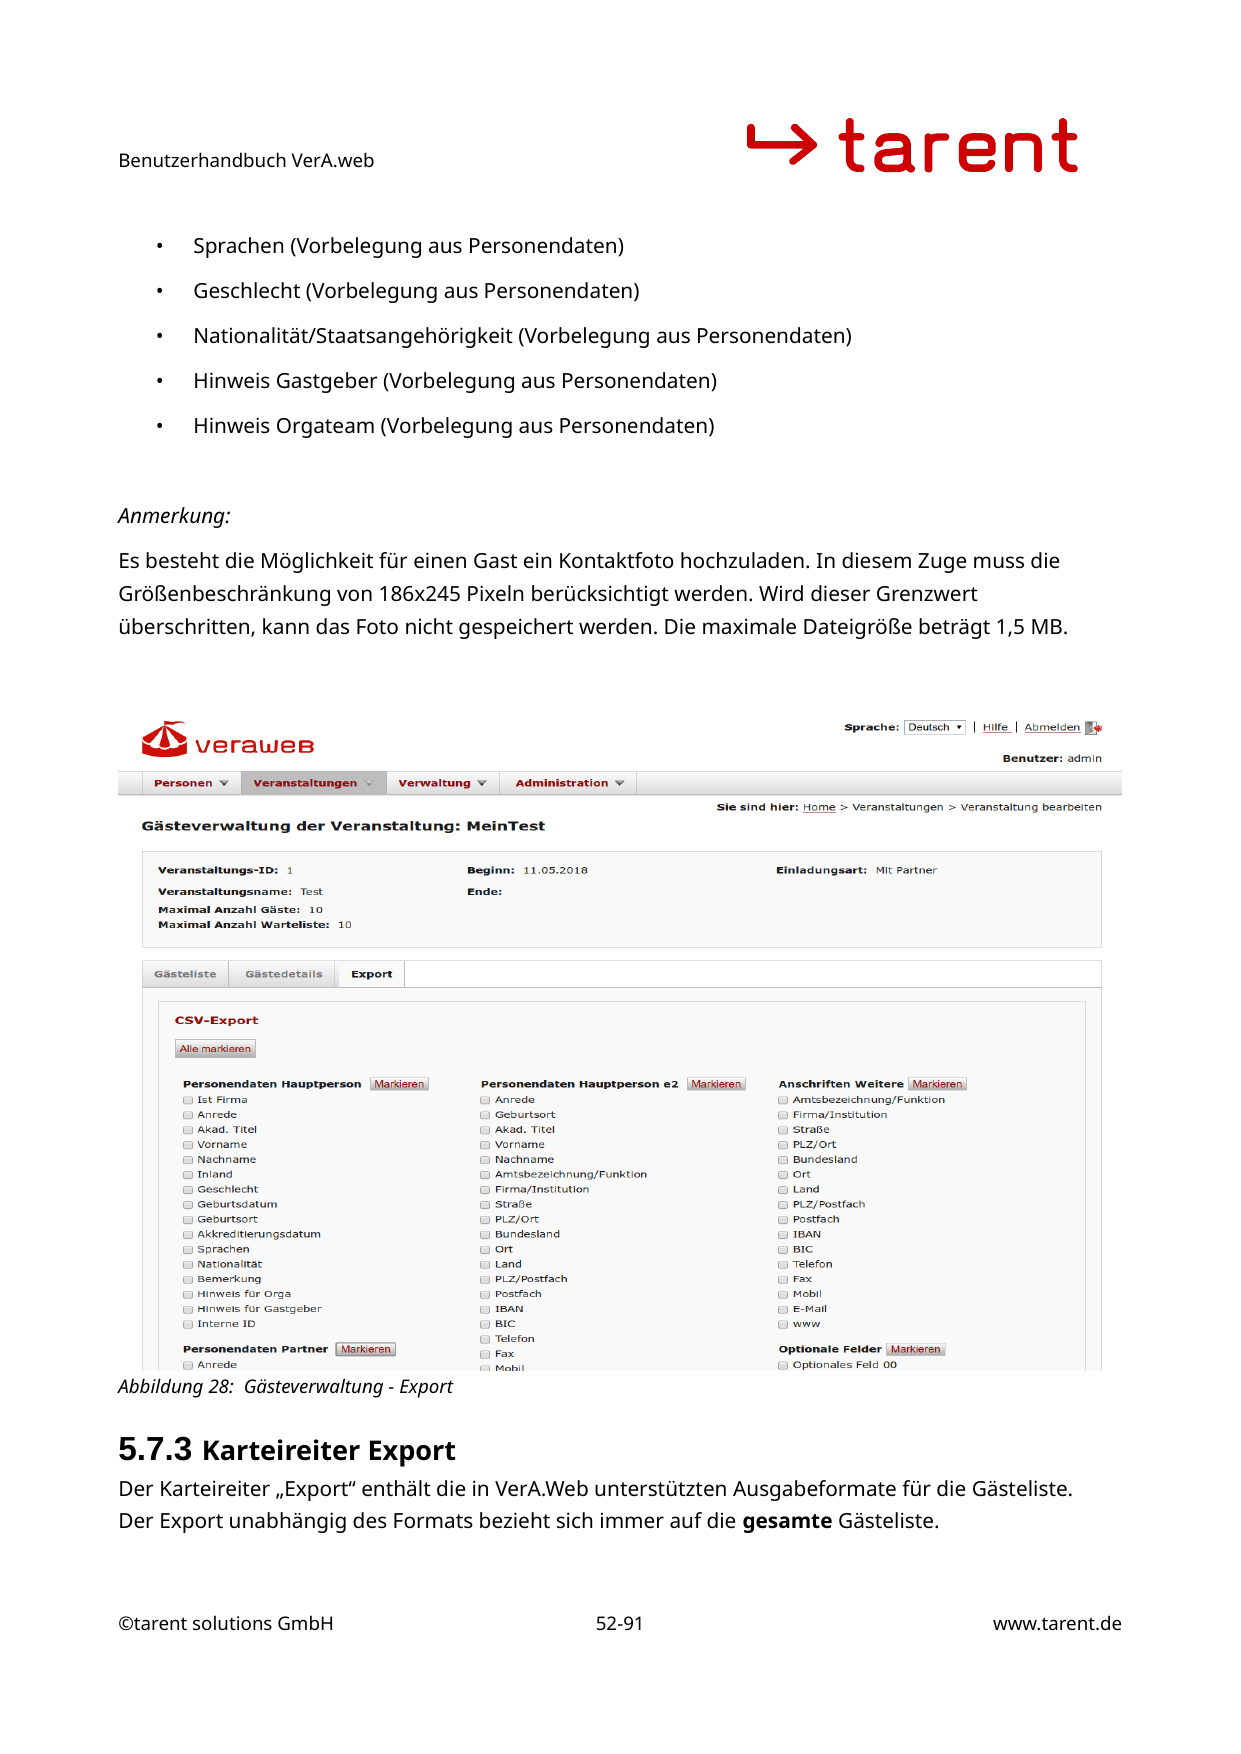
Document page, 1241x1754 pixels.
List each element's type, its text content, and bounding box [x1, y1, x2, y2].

subtitle [118, 657, 1122, 702]
text Der Export unabhängig des Formats bezieht sich immer auf die gesamte Gästeliste. [118, 1506, 1122, 1535]
text Anmerkung: [118, 502, 1122, 530]
list Nationalität/Staatsangehörigkeit (Vorbelegung aus Personendaten) [156, 322, 1122, 350]
list Geschlecht (Vorbelegung aus Personendaten) [156, 277, 1122, 305]
subtitle Karteireiter Export [118, 1399, 1122, 1468]
text Abbildung 28: Gästeverwaltung - Export [118, 1371, 1122, 1399]
list Hinweis Orgateam (Vorbelegung aus Personendaten) [156, 412, 1122, 440]
text [118, 702, 1122, 714]
text Es besteht die Möglichkeit für einen Gast ein Kontaktfoto hochzuladen. In diesem Zuge muss die Größenbeschränkung von 186x245 Pixeln berücksichtigt werden. Wird dieser Grenzwert überschritten, kann das Foto nicht gespeichert werden. Die maximale Dateigröße beträgt 1,5 MB. [118, 547, 1122, 640]
picture [118, 714, 1122, 1371]
list Hinweis Gastgeber (Vorbelegung aus Personendaten) [156, 367, 1122, 395]
text Der Karteireiter „Export“ enthält die in VerA.Web unterstützten Ausgabeformate für die Gästeliste. [118, 1474, 1122, 1502]
list Sprachen (Vorbelegung aus Personendaten) [156, 232, 1122, 260]
